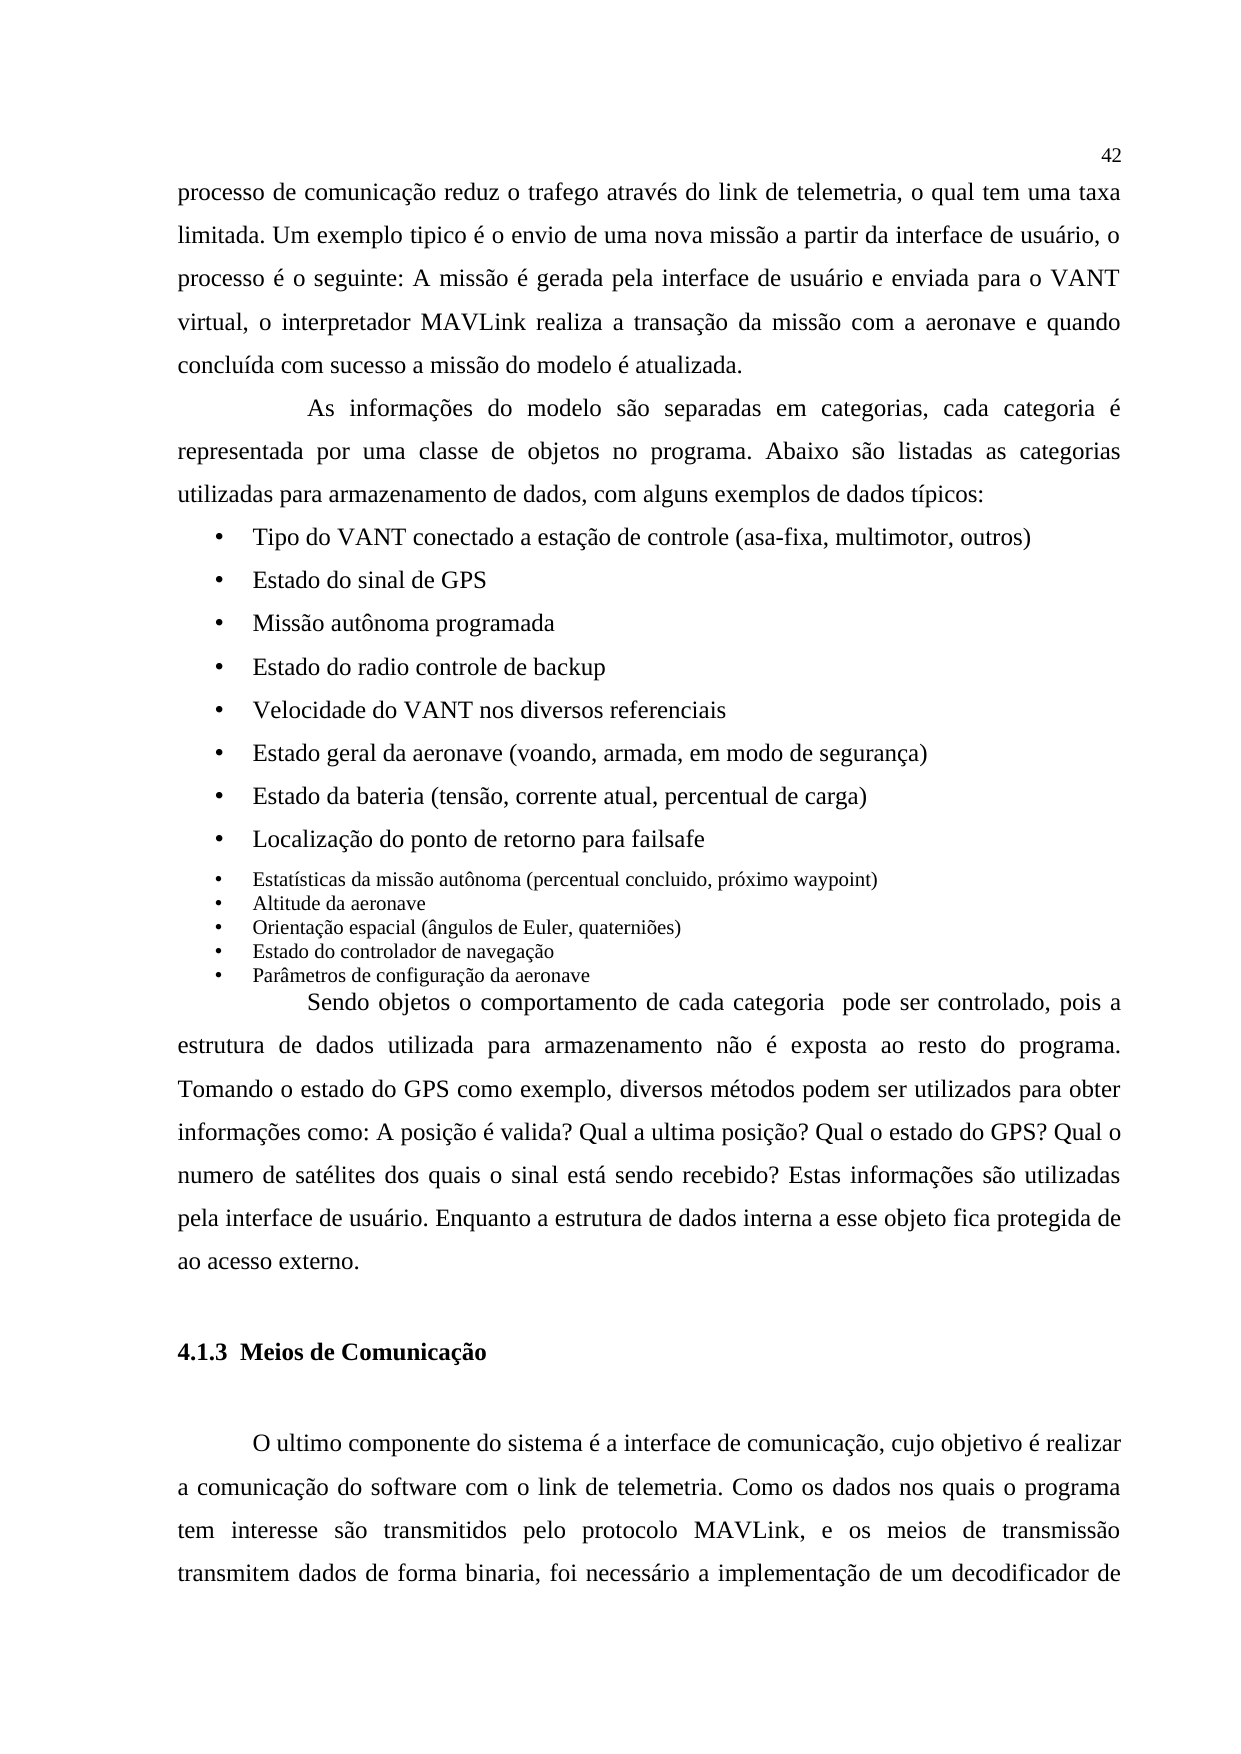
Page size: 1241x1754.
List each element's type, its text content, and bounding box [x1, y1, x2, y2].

text processo de comunicação reduz o trafego através do link de telemetria, o qual tem uma taxa limitada. Um exemplo tipico é o envio de uma nova missão a partir da interface de usuário, o processo é o seguinte: A missão é gerada pela interface de usuário e enviada para o VANT virtual, o interpretador MAVLink realiza a transação da missão com a aeronave e quando concluída com sucesso a missão do modelo é atualizada. [177, 177, 1122, 378]
list Estado do sinal de GPS [215, 565, 1122, 594]
text Sendo objetos o comportamento de cada categoria pode ser controlado, pois a estrutura de dados utilizada para armazenamento não é exposta ao resto do programa. Tomando o estado do GPS como exemplo, diversos métodos podem ser utilizados para obter informações como: A posição é valida? Qual a ultima posição? Qual o estado do GPS? Qual o numero de satélites dos quais o sinal está sendo recebido? Estas informações são utilizadas pela interface de usuário. Enquanto a estrutura de dados interna a esse objeto fica protegida de ao acesso externo. [177, 987, 1122, 1275]
list Estado do radio controle de backup [215, 652, 1122, 680]
subtitle Meios de Comunicação [177, 1337, 1122, 1366]
text O ultimo componente do sistema é a interface de comunicação, cujo objetivo é realizar a comunicação do software com o link de telemetria. Como os dados nos quais o programa tem interesse são transmitidos pelo protocolo MAVLink, e os meios de transmissão transmitem dados de forma binaria, foi necessário a implementação de um decodificador de [177, 1428, 1122, 1587]
list Estado do controlador de navegação [215, 939, 1122, 963]
list Localização do ponto de retorno para failsafe [215, 824, 1122, 853]
list Estatísticas da missão autônoma (percentual concluido, próximo waypoint) [215, 867, 1122, 891]
list Velocidade do VANT nos diversos referenciais [215, 695, 1122, 723]
text As informações do modelo são separadas em categorias, cada categoria é representada por uma classe de objetos no programa. Abaixo são listadas as categorias utilizadas para armazenamento de dados, com alguns exemplos de dados típicos: [177, 393, 1122, 508]
list Estado geral da aeronave (voando, armada, em modo de segurança) [215, 738, 1122, 767]
list Altitude da aeronave [215, 891, 1122, 915]
list Parâmetros de configuração da aeronave [215, 963, 1122, 987]
list Tipo do VANT conectado a estação de controle (asa-fixa, multimotor, outros) [215, 522, 1122, 551]
list Missão autônoma programada [215, 608, 1122, 637]
list Estado da bateria (tensão, corrente atual, percentual de carga) [215, 781, 1122, 810]
list Orientação espacial (ângulos de Euler, quaterniões) [215, 915, 1122, 939]
